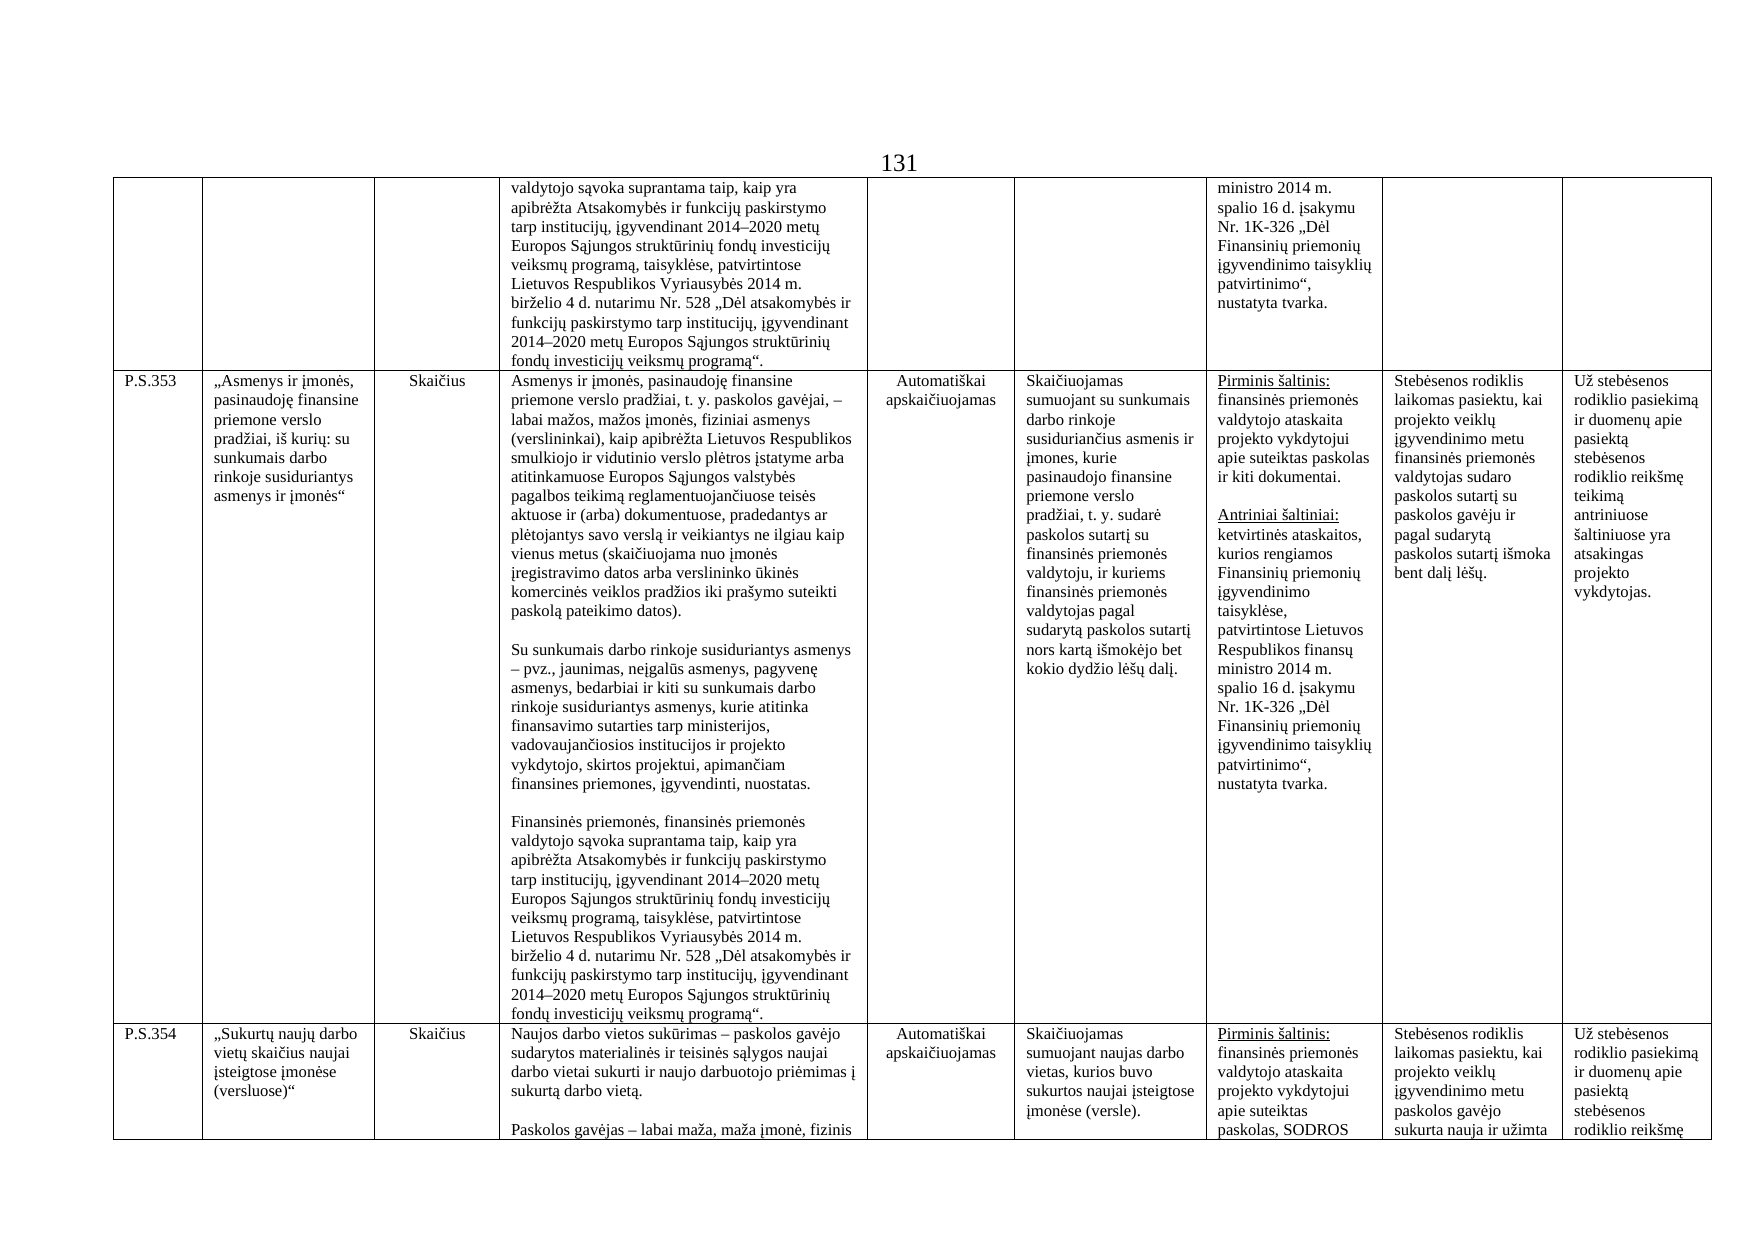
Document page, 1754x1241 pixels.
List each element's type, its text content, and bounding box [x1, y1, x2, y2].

table_cell [1563, 178, 1711, 370]
table_cell Skaičiuojamas sumuojant su sunkumais darbo rinkoje susiduriančius asmenis ir įmones, kurie pasinaudojo finansine priemone verslo pradžiai, t. y. sudarė paskolos sutartį su finansinės priemonės valdytoju, ir kuriems finansinės priemonės valdytojas pagal sudarytą paskolos sutartį nors kartą išmokėjo bet kokio dydžio lėšų dalį. [1015, 371, 1206, 1023]
table_cell P.S.353 [114, 371, 202, 1023]
table_cell ministro 2014 m. spalio 16 d. įsakymu Nr. 1K-326 „Dėl Finansinių priemonių įgyvendinimo taisyklių patvirtinimo“, nustatyta tvarka. [1207, 178, 1382, 370]
table_cell [375, 178, 499, 370]
table_cell Skaičiuojamas sumuojant naujas darbo vietas, kurios buvo sukurtos naujai įsteigtose įmonėse (versle). [1015, 1024, 1206, 1139]
table_cell Automatiškai apskaičiuojamas [868, 1024, 1014, 1139]
table_cell Skaičius [375, 1024, 499, 1139]
table_cell Skaičius [375, 371, 499, 1023]
table_cell „Asmenys ir įmonės, pasinaudoję finansine priemone verslo pradžiai, iš kurių: su sunkumais darbo rinkoje susiduriantys asmenys ir įmonės“ [203, 371, 374, 1023]
table_cell [1015, 178, 1206, 370]
table_cell Stebėsenos rodiklis laikomas pasiektu, kai projekto veiklų įgyvendinimo metu paskolos gavėjo sukurta nauja ir užimta [1383, 1024, 1562, 1139]
table_cell Automatiškai apskaičiuojamas [868, 371, 1014, 1023]
table_cell „Sukurtų naujų darbo vietų skaičius naujai įsteigtose įmonėse (versluose)“ [203, 1024, 374, 1139]
table_cell Naujos darbo vietos sukūrimas – paskolos gavėjo sudarytos materialinės ir teisinės sąlygos naujai darbo vietai sukurti ir naujo darbuotojo priėmimas į sukurtą darbo vietą. Paskolos gavėjas – labai maža, maža įmonė, fizinis [500, 1024, 867, 1139]
table_cell [868, 178, 1014, 370]
table_cell valdytojo sąvoka suprantama taip, kaip yra apibrėžta Atsakomybės ir funkcijų paskirstymo tarp institucijų, įgyvendinant 2014–2020 metų Europos Sąjungos struktūrinių fondų investicijų veiksmų programą, taisyklėse, patvirtintose Lietuvos Respublikos Vyriausybės 2014 m. birželio 4 d. nutarimu Nr. 528 „Dėl atsakomybės ir funkcijų paskirstymo tarp institucijų, įgyvendinant 2014–2020 metų Europos Sąjungos struktūrinių fondų investicijų veiksmų programą“. [500, 178, 867, 370]
table_cell P.S.354 [114, 1024, 202, 1139]
table_cell Stebėsenos rodiklis laikomas pasiektu, kai projekto veiklų įgyvendinimo metu finansinės priemonės valdytojas sudaro paskolos sutartį su paskolos gavėju ir pagal sudarytą paskolos sutartį išmoka bent dalį lėšų. [1383, 371, 1562, 1023]
table_cell [1383, 178, 1562, 370]
table_cell [114, 178, 202, 370]
table_cell Pirminis šaltinis: finansinės priemonės valdytojo ataskaita projekto vykdytojui apie suteiktas paskolas, SODROS [1207, 1024, 1382, 1139]
table_cell Pirminis šaltinis: finansinės priemonės valdytojo ataskaita projekto vykdytojui apie suteiktas paskolas ir kiti dokumentai. Antriniai šaltiniai: ketvirtinės ataskaitos, kurios rengiamos Finansinių priemonių įgyvendinimo taisyklėse, patvirtintose Lietuvos Respublikos finansų ministro 2014 m. spalio 16 d. įsakymu Nr. 1K-326 „Dėl Finansinių priemonių įgyvendinimo taisyklių patvirtinimo“, nustatyta tvarka. [1207, 371, 1382, 1023]
table_cell Už stebėsenos rodiklio pasiekimą ir duomenų apie pasiektą stebėsenos rodiklio reikšmę [1563, 1024, 1711, 1139]
table_cell Už stebėsenos rodiklio pasiekimą ir duomenų apie pasiektą stebėsenos rodiklio reikšmę teikimą antriniuose šaltiniuose yra atsakingas projekto vykdytojas. [1563, 371, 1711, 1023]
table_cell Asmenys ir įmonės, pasinaudoję finansine priemone verslo pradžiai, t. y. paskolos gavėjai, – labai mažos, mažos įmonės, fiziniai asmenys (verslininkai), kaip apibrėžta Lietuvos Respublikos smulkiojo ir vidutinio verslo plėtros įstatyme arba atitinkamuose Europos Sąjungos valstybės pagalbos teikimą reglamentuojančiuose teisės aktuose ir (arba) dokumentuose, pradedantys ar plėtojantys savo verslą ir veikiantys ne ilgiau kaip vienus metus (skaičiuojama nuo įmonės įregistravimo datos arba verslininko ūkinės komercinės veiklos pradžios iki prašymo suteikti paskolą pateikimo datos). Su sunkumais darbo rinkoje susiduriantys asmenys – pvz., jaunimas, neįgalūs asmenys, pagyvenę asmenys, bedarbiai ir kiti su sunkumais darbo rinkoje susiduriantys asmenys, kurie atitinka finansavimo sutarties tarp ministerijos, vadovaujančiosios institucijos ir projekto vykdytojo, skirtos projektui, apimančiam finansines priemones, įgyvendinti, nuostatas. Finansinės priemonės, finansinės priemonės valdytojo sąvoka suprantama taip, kaip yra apibrėžta Atsakomybės ir funkcijų paskirstymo tarp institucijų, įgyvendinant 2014–2020 metų Europos Sąjungos struktūrinių fondų investicijų veiksmų programą, taisyklėse, patvirtintose Lietuvos Respublikos Vyriausybės 2014 m. birželio 4 d. nutarimu Nr. 528 „Dėl atsakomybės ir funkcijų paskirstymo tarp institucijų, įgyvendinant 2014–2020 metų Europos Sąjungos struktūrinių fondų investicijų veiksmų programą“. [500, 371, 867, 1023]
table_cell [203, 178, 374, 370]
